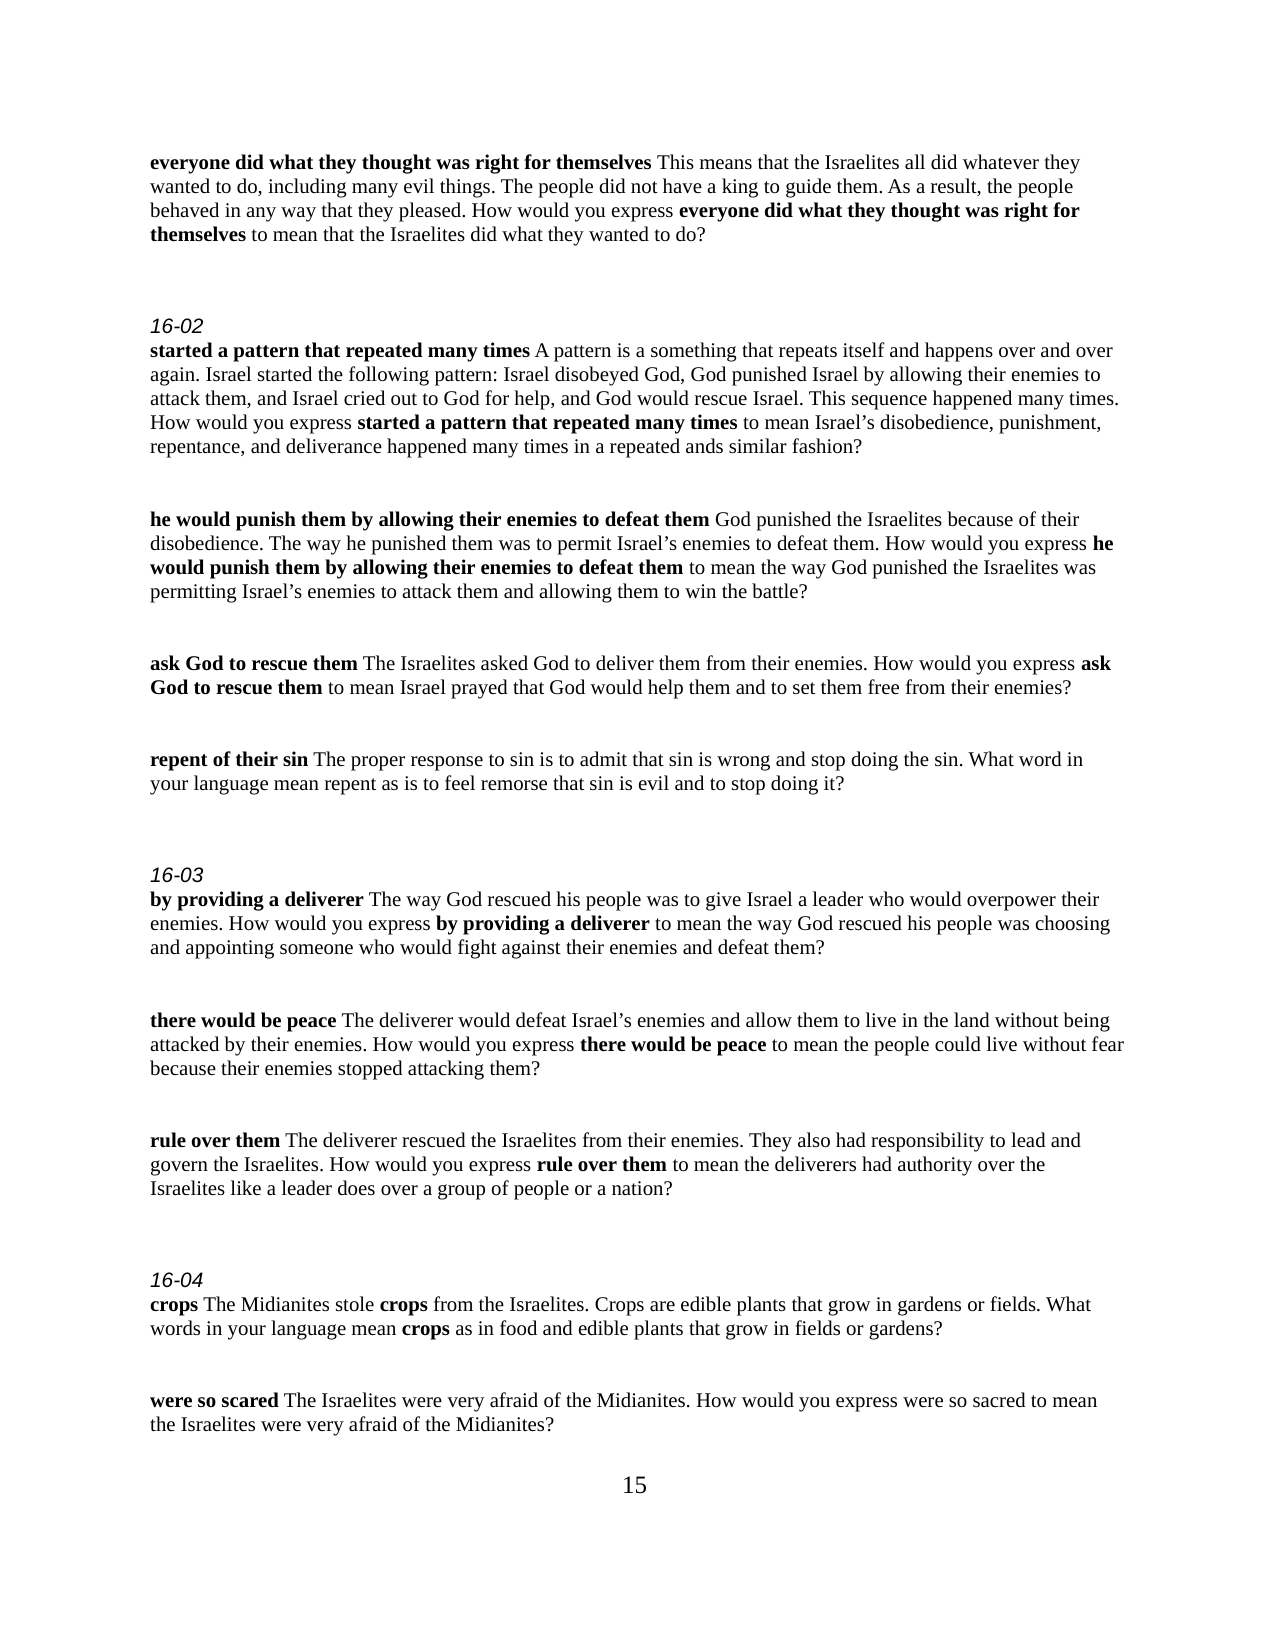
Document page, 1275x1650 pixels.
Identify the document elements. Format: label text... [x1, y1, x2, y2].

text repent of their sin The proper response to sin is to admit that sin is wrong and stop doing the sin. What word in your language mean repent as is to feel remorse that sin is evil and to stop doing it? [150, 747, 1125, 795]
text ask God to rescue them The Israelites asked God to deliver them from their enemies. How would you express ask God to rescue them to mean Israel prayed that God would help them and to set them free from their enemies? [150, 651, 1125, 699]
subtitle 16-04 [150, 1268, 1125, 1292]
text he would punish them by allowing their enemies to defeat them God punished the Israelites because of their disobedience. The way he punished them was to permit Israel’s enemies to defeat them. How would you express he would punish them by allowing their enemies to defeat them to mean the way God punished the Israelites was permitting Israel’s enemies to attack them and allowing them to win the battle? [150, 506, 1125, 603]
subtitle 16-03 [150, 863, 1125, 887]
text started a pattern that repeated many times A pattern is a something that repeats itself and happens over and over again. Israel started the following pattern: Israel disobeyed God, God punished Israel by allowing their enemies to attack them, and Israel cried out to God for help, and God would rescue Israel. This sequence happened many times. How would you express started a pattern that repeated many times to mean Israel’s disobedience, punishment, repentance, and deliverance happened many times in a repeated ands similar fashion? [150, 338, 1125, 458]
text by providing a deliverer The way God rescued his people was to give Israel a leader who would overpower their enemies. How would you express by providing a deliverer to mean the way God rescued his people was choosing and appointing someone who would fight against their enemies and defeat them? [150, 887, 1125, 959]
subtitle 16-02 [150, 314, 1125, 338]
text crops The Midianites stole crops from the Israelites. Crops are edible plants that grow in gardens or fields. What words in your language mean crops as in food and edible plants that grow in fields or gardens? [150, 1292, 1125, 1340]
text everyone did what they thought was right for themselves This means that the Israelites all did whatever they wanted to do, including many evil things. The people did not have a king to guide them. As a result, the people behaved in any way that they pleased. How would you express everyone did what they thought was right for themselves to mean that the Israelites did what they wanted to do? [150, 150, 1125, 246]
text were so scared The Israelites were very afraid of the Midianites. How would you express were so sacred to mean the Israelites were very afraid of the Midianites? [150, 1388, 1125, 1436]
text there would be peace The deliverer would defeat Israel’s enemies and allow them to live in the land without being attacked by their enemies. How would you express there would be peace to mean the people could live without fear because their enemies stopped attacking them? [150, 1007, 1125, 1080]
text rule over them The deliverer rescued the Israelites from their enemies. They also had responsibility to lead and govern the Israelites. How would you express rule over them to mean the deliverers had authority over the Israelites like a leader does over a group of people or a nation? [150, 1128, 1125, 1200]
